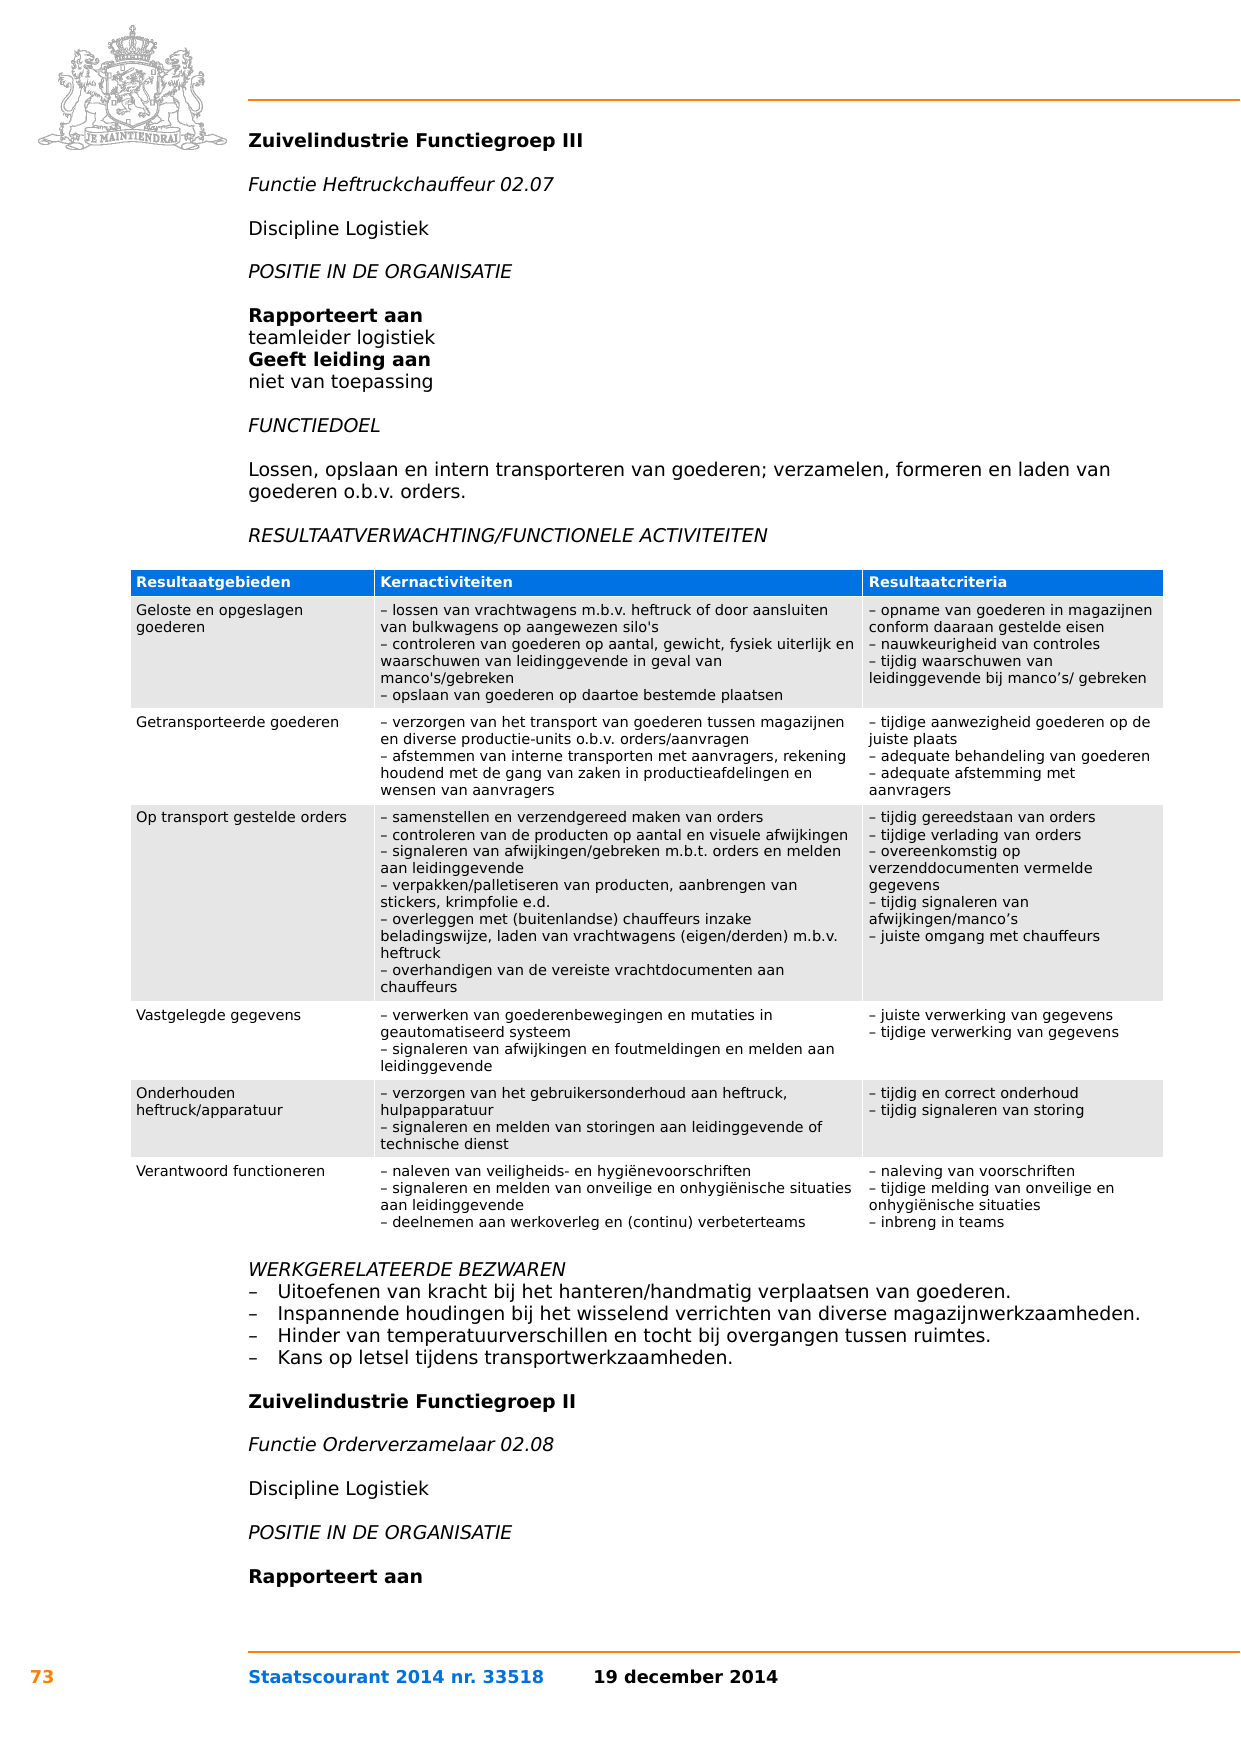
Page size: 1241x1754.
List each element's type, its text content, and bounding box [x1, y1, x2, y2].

subtitle Discipline Logistiek [248, 1478, 1163, 1500]
table_cell – tijdig gereedstaan van orders – tijdige verlading van orders – overeenkomstig op verzenddocumenten vermelde gegevens – tijdig signaleren van afwijkingen/manco’s – juiste omgang met chauffeurs [863, 805, 1163, 1001]
table_cell – opname van goederen in magazijnen conform daaraan gestelde eisen – nauwkeurigheid van controles – tijdig waarschuwen van leidinggevende bij manco’s/ gebreken [863, 597, 1163, 708]
table_cell – tijdig en correct onderhoud – tijdig signaleren van storing [863, 1080, 1163, 1157]
subtitle FUNCTIEDOEL [248, 415, 1163, 437]
table_cell – naleven van veiligheids- en hygiënevoorschriften – signaleren en melden van onveilige en onhygiënische situaties aan leidinggevende – deelnemen aan werkoverleg en (continu) verbeterteams [375, 1159, 862, 1236]
subtitle RESULTAATVERWACHTING/FUNCTIONELE ACTIVITEITEN [248, 525, 1163, 547]
table_cell – verzorgen van het gebruikersonderhoud aan heftruck, hulpapparatuur – signaleren en melden van storingen aan leidinggevende of technische dienst [375, 1080, 862, 1157]
picture [38, 25, 227, 150]
subtitle POSITIE IN DE ORGANISATIE [248, 1522, 1163, 1544]
text – Uitoefenen van kracht bij het hanteren/handmatig verplaatsen van goederen. [248, 1281, 1163, 1303]
table_cell – juiste verwerking van gegevens – tijdige verwerking van gegevens [863, 1002, 1163, 1079]
table_cell – tijdige aanwezigheid goederen op de juiste plaats – adequate behandeling van goederen – adequate afstemming met aanvragers [863, 709, 1163, 804]
subtitle Discipline Logistiek [248, 218, 1163, 239]
text teamleider logistiek [248, 327, 1163, 349]
table_header Resultaatcriteria [863, 570, 1163, 596]
table_cell – verwerken van goederenbewegingen en mutaties in geautomatiseerd systeem – signaleren van afwijkingen en foutmeldingen en melden aan leidinggevende [375, 1002, 862, 1079]
table_cell Onderhouden heftruck/apparatuur [131, 1080, 374, 1157]
table_cell Getransporteerde goederen [131, 709, 374, 804]
table_header Resultaatgebieden [131, 570, 374, 596]
table_cell Geloste en opgeslagen goederen [131, 597, 374, 708]
subtitle Functie Heftruckchauffeur 02.07 [248, 174, 1163, 196]
subtitle Zuivelindustrie Functiegroep III [248, 130, 1163, 152]
text – Hinder van temperatuurverschillen en tocht bij overgangen tussen ruimtes. [248, 1325, 1163, 1347]
text Rapporteert aan [248, 1566, 1163, 1588]
subtitle Zuivelindustrie Functiegroep II [248, 1391, 1163, 1412]
text Rapporteert aan [248, 305, 1163, 327]
table_cell Verantwoord functioneren [131, 1159, 374, 1236]
table_cell – naleving van voorschriften – tijdige melding van onveilige en onhygiënische situaties – inbreng in teams [863, 1159, 1163, 1236]
table_cell Op transport gestelde orders [131, 805, 374, 1001]
table_cell – lossen van vrachtwagens m.b.v. heftruck of door aansluiten van bulkwagens op aangewezen silo's – controleren van goederen op aantal, gewicht, fysiek uiterlijk en waarschuwen van leidinggevende in geval van manco's/gebreken – opslaan van goederen op daartoe bestemde plaatsen [375, 597, 862, 708]
subtitle Functie Orderverzamelaar 02.08 [248, 1434, 1163, 1456]
text Geeft leiding aan [248, 349, 1163, 371]
table_cell – verzorgen van het transport van goederen tussen magazijnen en diverse productie-units o.b.v. orders/aanvragen – afstemmen van interne transporten met aanvragers, rekening houdend met de gang van zaken in productieafdelingen en wensen van aanvragers [375, 709, 862, 804]
subtitle POSITIE IN DE ORGANISATIE [248, 261, 1163, 283]
table_cell Vastgelegde gegevens [131, 1002, 374, 1079]
table_cell – samenstellen en verzendgereed maken van orders – controleren van de producten op aantal en visuele afwijkingen – signaleren van afwijkingen/gebreken m.b.t. orders en melden aan leidinggevende – verpakken/palletiseren van producten, aanbrengen van stickers, krimpfolie e.d. – overleggen met (buitenlandse) chauffeurs inzake beladingswijze, laden van vrachtwagens (eigen/derden) m.b.v. heftruck – overhandigen van de vereiste vrachtdocumenten aan chauffeurs [375, 805, 862, 1001]
text – Kans op letsel tijdens transportwerkzaamheden. [248, 1347, 1163, 1369]
text niet van toepassing [248, 371, 1163, 393]
text Lossen, opslaan en intern transporteren van goederen; verzamelen, formeren en laden van goederen o.b.v. orders. [248, 459, 1163, 503]
table_header Kernactiviteiten [375, 570, 862, 596]
text – Inspannende houdingen bij het wisselend verrichten van diverse magazijnwerkzaamheden. [248, 1303, 1163, 1325]
subtitle WERKGERELATEERDE BEZWAREN [248, 1259, 1163, 1281]
